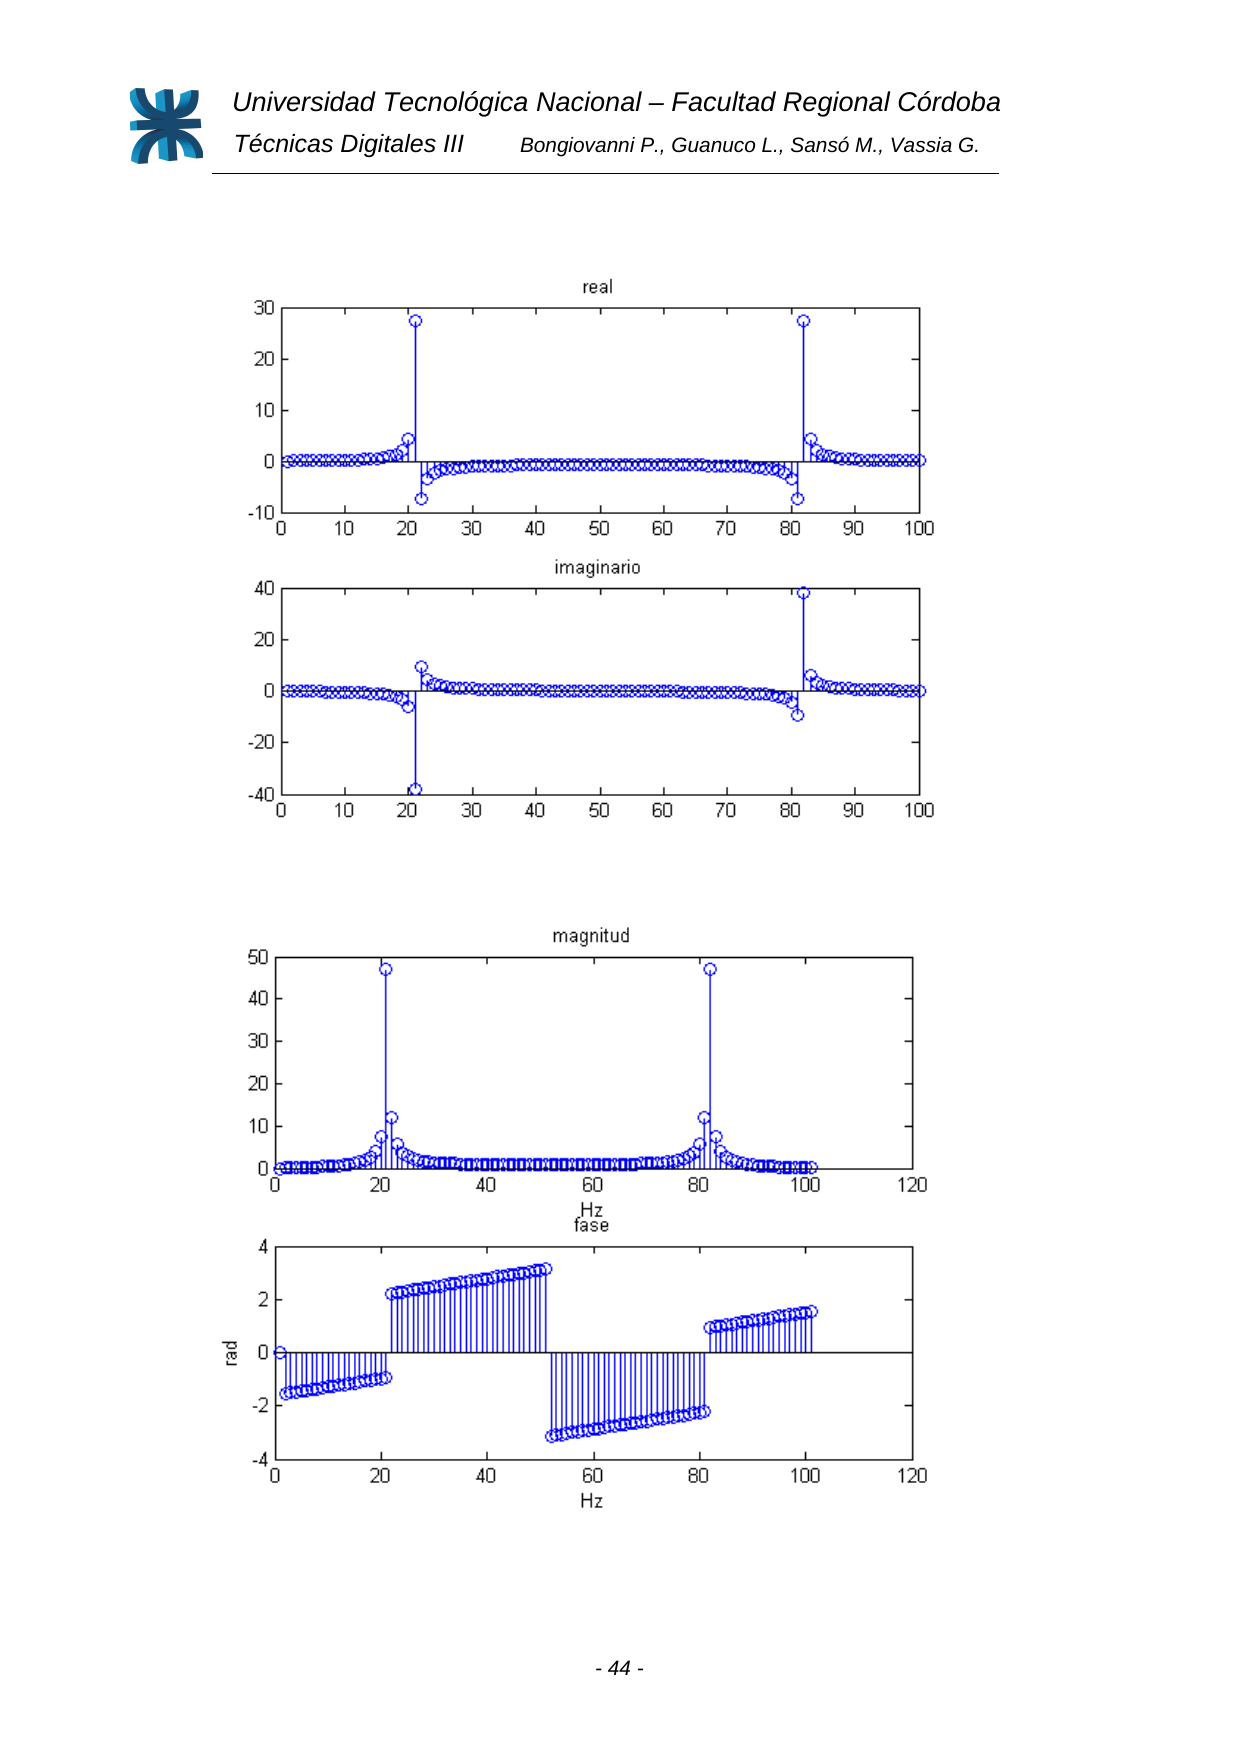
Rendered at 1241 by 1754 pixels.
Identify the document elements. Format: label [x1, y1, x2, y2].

picture [129, 88, 203, 164]
picture [175, 262, 997, 860]
picture [168, 910, 990, 1527]
